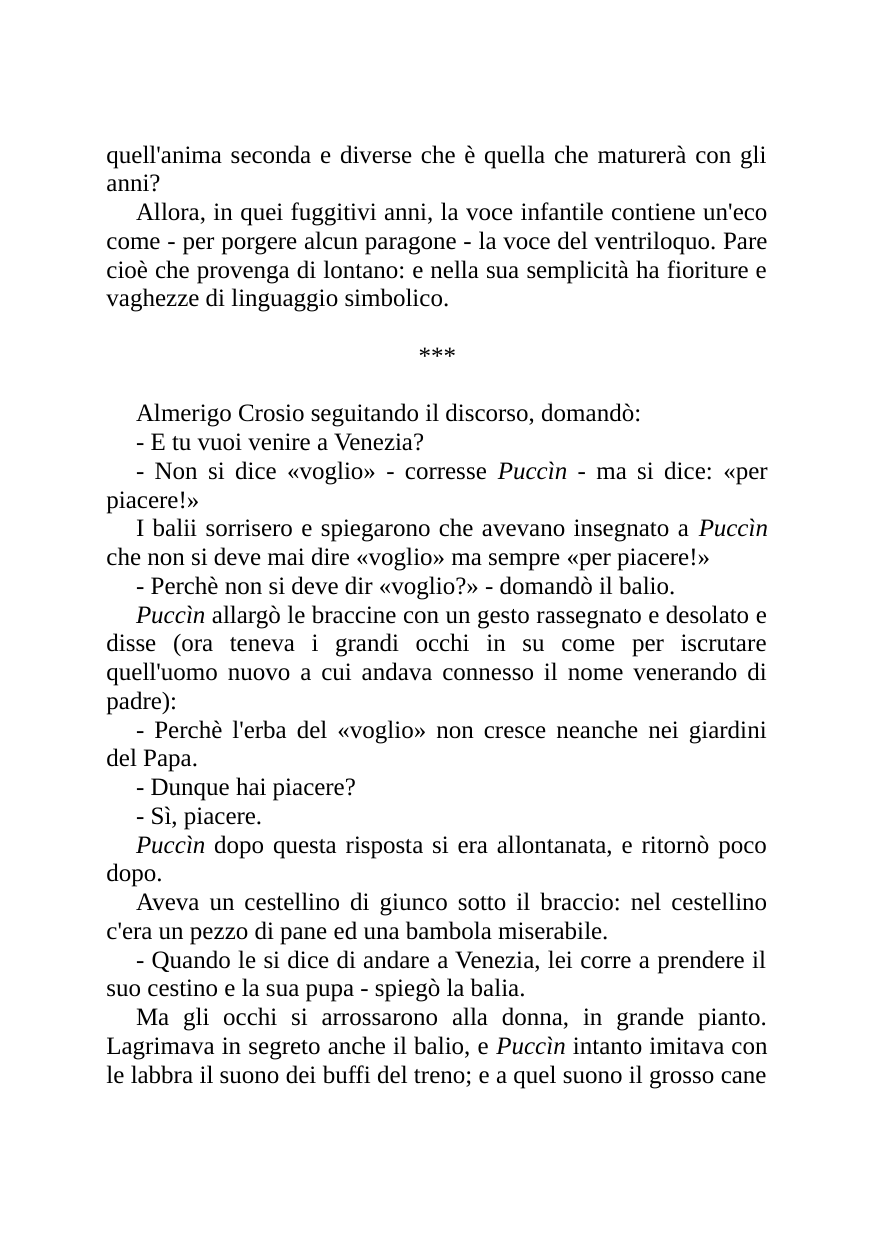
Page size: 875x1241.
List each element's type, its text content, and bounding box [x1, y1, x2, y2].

text Ma gli occhi si arrossarono alla donna, in grande pianto. Lagrimava in segreto anche il balio, e Puccìn intanto imitava con le labbra il suono dei buffi del treno; e a quel suono il grosso cane [106, 1002, 768, 1088]
text - Perchè l'erba del «voglio» non cresce neanche nei giardini del Papa. [106, 715, 768, 772]
text - Perchè non si deve dir «voglio?» - domandò il balio. [106, 571, 768, 600]
text Puccìn allargò le braccine con un gesto rassegnato e desolato e disse (ora teneva i grandi occhi in su come per iscrutare quell'uomo nuovo a cui andava connesso il nome venerando di padre): [106, 600, 768, 715]
text - Non si dice «voglio» - corresse Puccìn - ma si dice: «per piacere!» [106, 456, 768, 513]
text *** [106, 341, 768, 370]
text - E tu vuoi venire a Venezia? [106, 427, 768, 456]
text Almerigo Crosio seguitando il discorso, domandò: [106, 398, 768, 427]
text Puccìn dopo questa risposta si era allontanata, e ritornò poco dopo. [106, 830, 768, 887]
text Aveva un cestellino di giunco sotto il braccio: nel cestellino c'era un pezzo di pane ed una bambola miserabile. [106, 887, 768, 945]
text - Sì, piacere. [106, 801, 768, 830]
text Allora, in quei fuggitivi anni, la voce infantile contiene un'eco come - per porgere alcun paragone - la voce del ventriloquo. Pare cioè che provenga di lontano: e nella sua semplicità ha fioriture e vaghezze di linguaggio simbolico. [106, 197, 768, 312]
text I balii sorrisero e spiegarono che avevano insegnato a Puccìn che non si deve mai dire «voglio» ma sempre «per piacere!» [106, 513, 768, 571]
text - Quando le si dice di andare a Venezia, lei corre a prendere il suo cestino e la sua pupa - spiegò la balia. [106, 945, 768, 1002]
text - Dunque hai piacere? [106, 772, 768, 801]
text quell'anima seconda e diverse che è quella che maturerà con gli anni? [106, 140, 768, 197]
